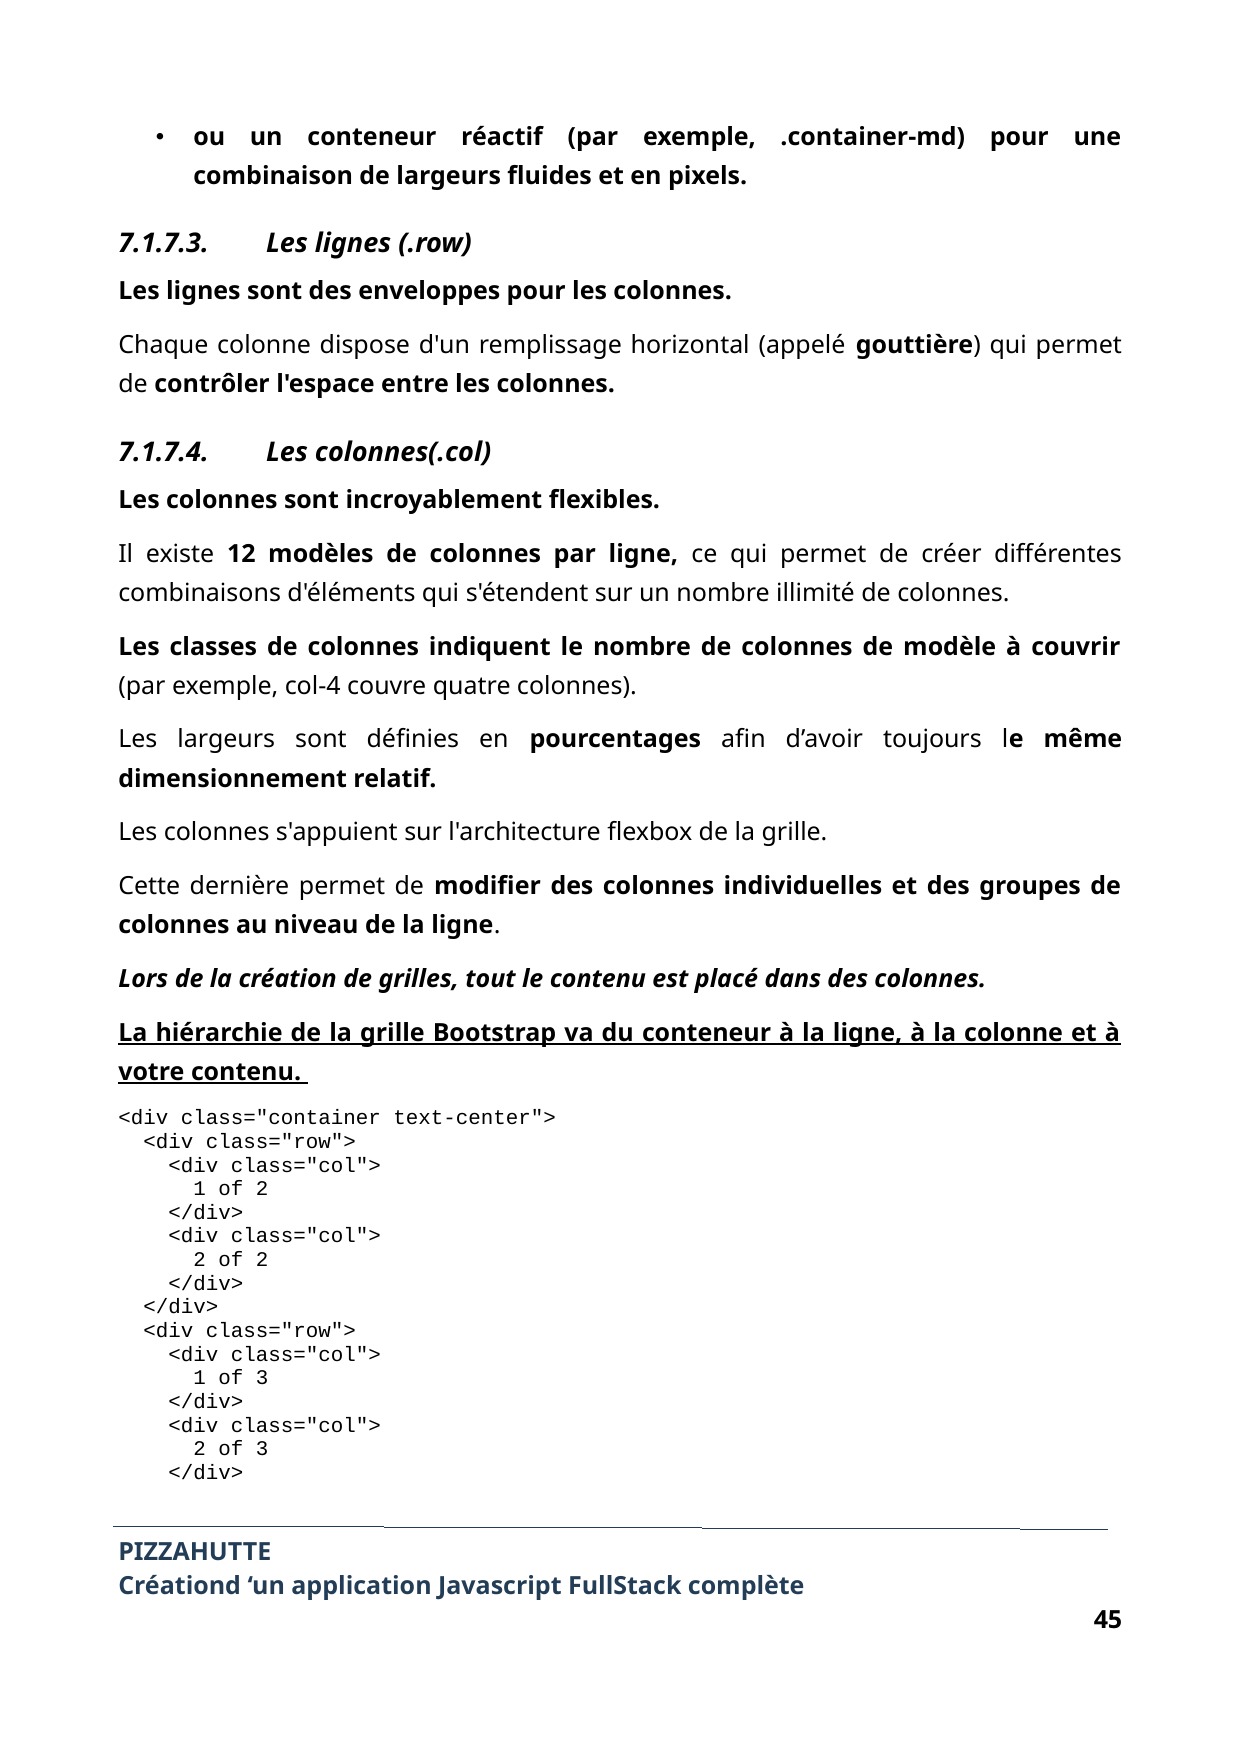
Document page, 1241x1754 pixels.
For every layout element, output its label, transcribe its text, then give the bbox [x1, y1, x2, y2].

text Les colonnes sont incroyablement flexibles. [118, 481, 1122, 516]
text Lors de la création de grilles, tout le contenu est placé dans des colonnes. [118, 961, 1122, 995]
text 2 of 3 [118, 1438, 1122, 1462]
list ou un conteneur réactif (par exemple, .container-md) pour une combinaison de largeurs fluides et en pixels. [156, 118, 1122, 191]
text Chaque colonne dispose d'un remplissage horizontal (appelé gouttière) qui permet de contrôler l'espace entre les colonnes. [118, 327, 1122, 400]
subtitle Les colonnes(.col) [118, 432, 1122, 469]
text <div class="col"> [118, 1154, 1122, 1178]
text Il existe 12 modèles de colonnes par ligne, ce qui permet de créer différentes combinaisons d'éléments qui s'étendent sur un nombre illimité de colonnes. [118, 535, 1122, 608]
text <div class="col"> [118, 1415, 1122, 1438]
text 1 of 2 [118, 1178, 1122, 1202]
text </div> [118, 1296, 1122, 1320]
text </div> [118, 1391, 1122, 1415]
text <div class="row"> [118, 1320, 1122, 1344]
text Cette dernière permet de modifier des colonnes individuelles et des groupes de colonnes au niveau de la ligne. [118, 868, 1122, 941]
text </div> [118, 1273, 1122, 1296]
text <div class="row"> [118, 1131, 1122, 1154]
text Les colonnes s'appuient sur l'architecture flexbox de la grille. [118, 814, 1122, 848]
text </div> [118, 1202, 1122, 1226]
text Les lignes sont des enveloppes pour les colonnes. [118, 273, 1122, 307]
subtitle Les lignes (.row) [118, 223, 1122, 260]
text <div class="col"> [118, 1344, 1122, 1367]
text <div class="container text-center"> [118, 1107, 1122, 1131]
text 1 of 3 [118, 1367, 1122, 1391]
text La hiérarchie de la grille Bootstrap va du conteneur à la ligne, à la colonne et à votre contenu. [118, 1014, 1122, 1088]
text </div> [118, 1462, 1122, 1486]
text 2 of 2 [118, 1249, 1122, 1273]
text Les classes de colonnes indiquent le nombre de colonnes de modèle à couvrir (par exemple, col-4 couvre quatre colonnes). [118, 628, 1122, 701]
text Les largeurs sont définies en pourcentages afin d’avoir toujours le même dimensionnement relatif. [118, 721, 1122, 794]
text <div class="col"> [118, 1226, 1122, 1249]
